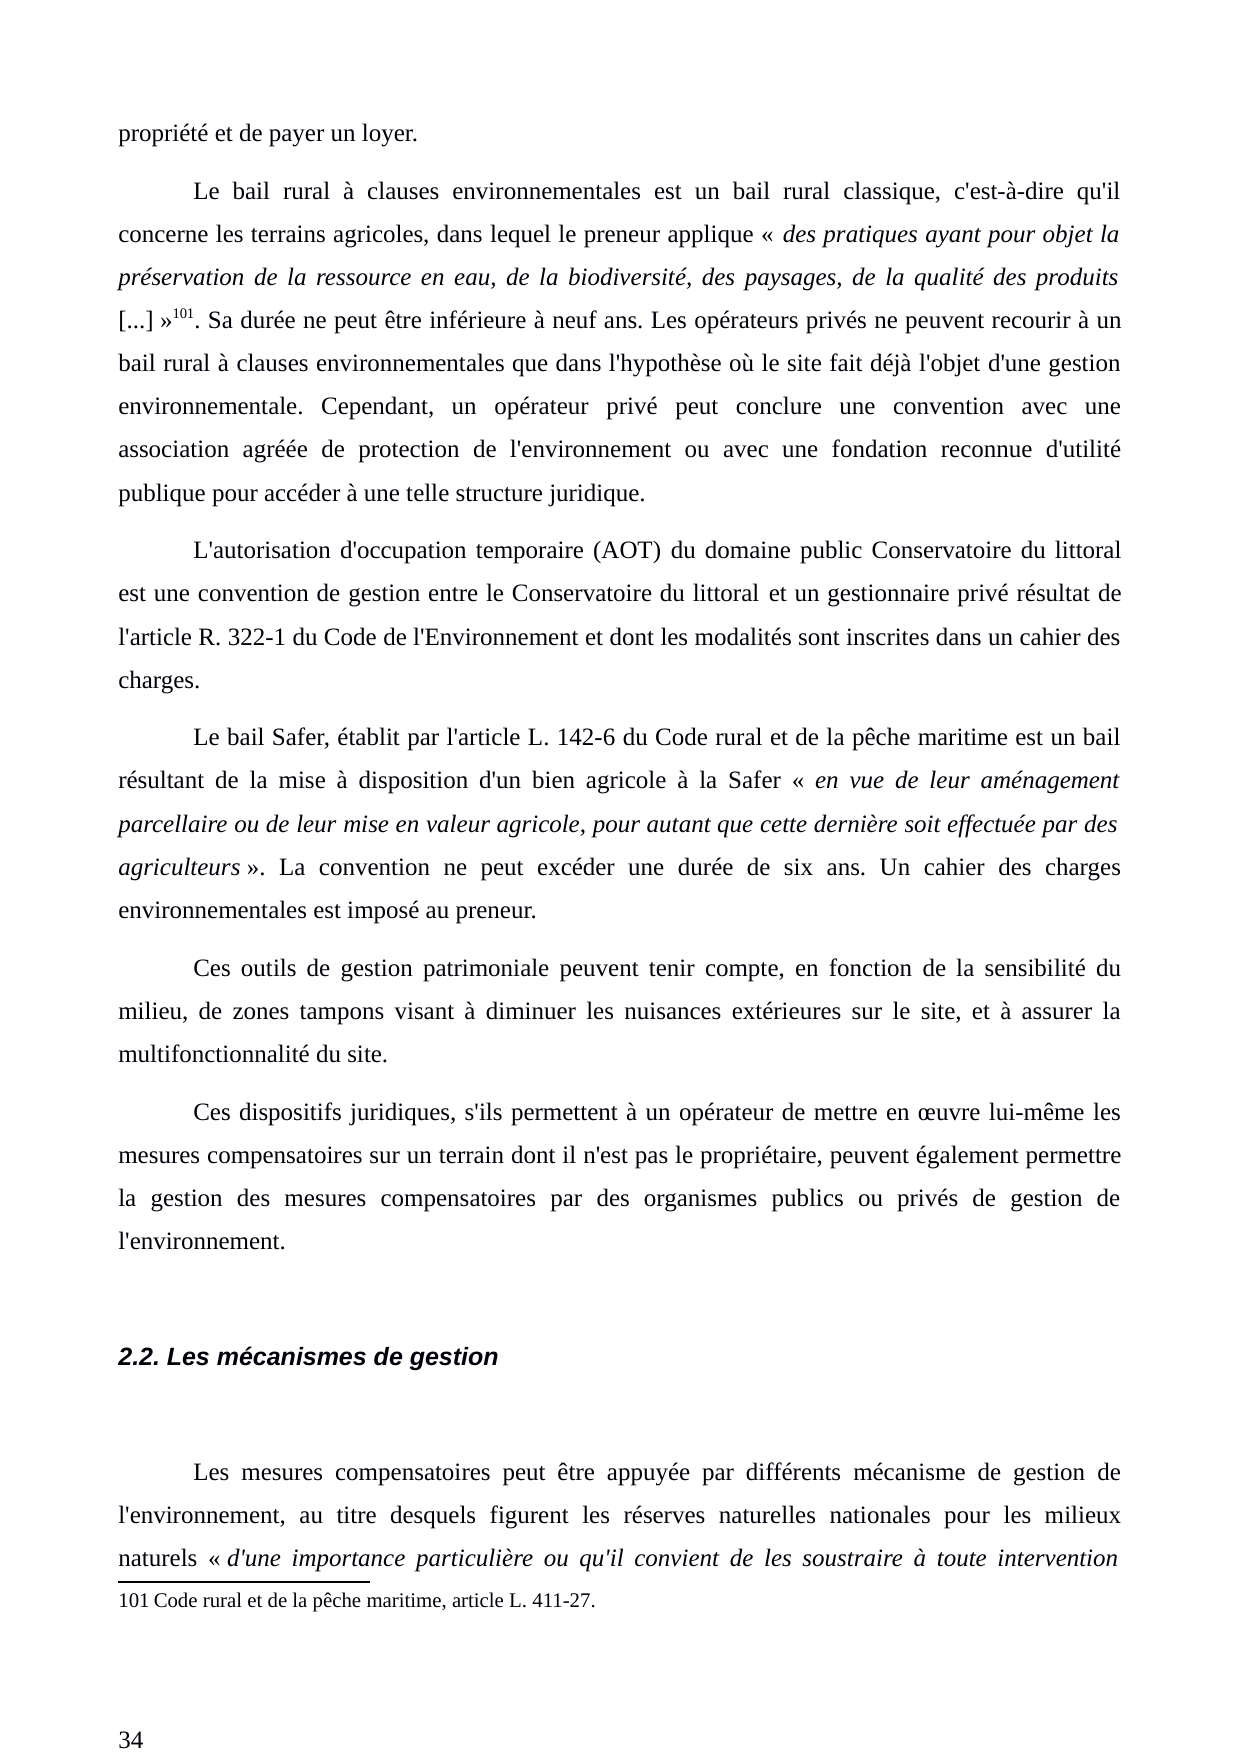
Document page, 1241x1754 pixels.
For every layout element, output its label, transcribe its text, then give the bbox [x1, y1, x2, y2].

text propriété et de payer un loyer. [118, 118, 1122, 147]
text 2.2. Les mécanismes de gestion [118, 1341, 1122, 1370]
text Les mesures compensatoires peut être appuyée par différents mécanisme de gestion de l'environnement, au titre desquels figurent les réserves naturelles nationales pour les milieux naturels « d'une importance particulière ou qu'il convient de les soustraire à toute intervention [118, 1457, 1122, 1572]
text Le bail Safer, établit par l'article L. 142-6 du Code rural et de la pêche maritime est un bail résultant de la mise à disposition d'un bien agricole à la Safer « en vue de leur aménagement parcellaire ou de leur mise en valeur agricole, pour autant que cette dernière soit effectuée par des agriculteurs ». La convention ne peut excéder une durée de six ans. Un cahier des charges environnementales est imposé au preneur. [118, 722, 1122, 924]
text Ces dispositifs juridiques, s'ils permettent à un opérateur de mettre en œuvre lui-même les mesures compensatoires sur un terrain dont il n'est pas le propriétaire, peuvent également permettre la gestion des mesures compensatoires par des organismes publics ou privés de gestion de l'environnement. [118, 1097, 1122, 1255]
text Code rural et de la pêche maritime, article L. 411-27. [118, 1588, 1122, 1612]
text Le bail rural à clauses environnementales est un bail rural classique, c'est-à-dire qu'il concerne les terrains agricoles, dans lequel le preneur applique « des pratiques ayant pour objet la préservation de la ressource en eau, de la biodiversité, des paysages, de la qualité des produits [...] ». Sa durée ne peut être inférieure à neuf ans. Les opérateurs privés ne peuvent recourir à un bail rural à clauses environnementales que dans l'hypothèse où le site fait déjà l'objet d'une gestion environnementale. Cependant, un opérateur privé peut conclure une convention avec une association agréée de protection de l'environnement ou avec une fondation reconnue d'utilité publique pour accéder à une telle structure juridique. [118, 176, 1122, 506]
text L'autorisation d'occupation temporaire (AOT) du domaine public Conservatoire du littoral est une convention de gestion entre le Conservatoire du littoral et un gestionnaire privé résultat de l'article R. 322-1 du Code de l'Environnement et dont les modalités sont inscrites dans un cahier des charges. [118, 535, 1122, 693]
text Ces outils de gestion patrimoniale peuvent tenir compte, en fonction de la sensibilité du milieu, de zones tampons visant à diminuer les nuisances extérieures sur le site, et à assurer la multifonctionnalité du site. [118, 953, 1122, 1068]
